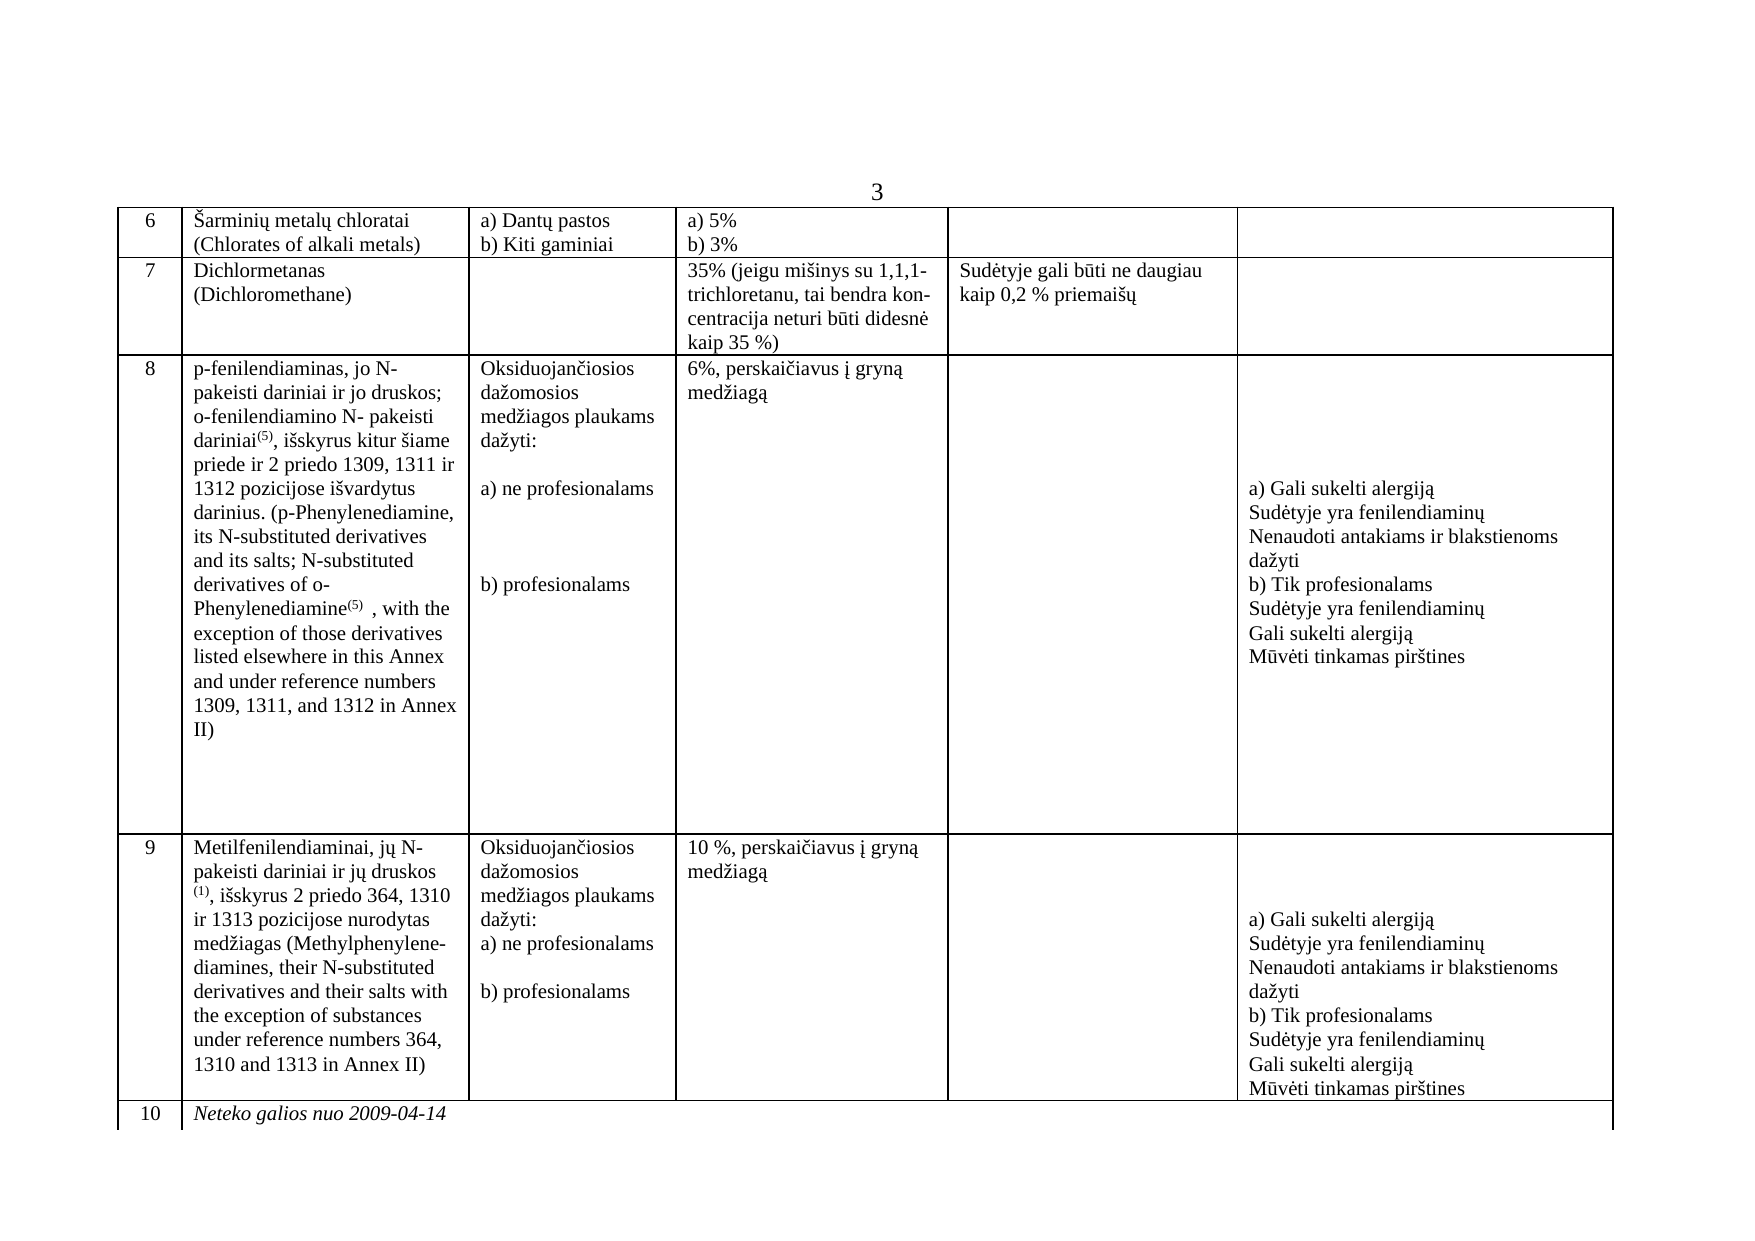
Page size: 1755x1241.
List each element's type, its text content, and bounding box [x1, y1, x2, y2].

table_cell 6 [119, 208, 181, 256]
table_cell [1614, 833, 1754, 1099]
table_cell Sudėtyje gali būti ne daugiau kaip 0,2 % priemaišų [949, 258, 1237, 354]
table_cell [1614, 207, 1754, 256]
table_cell [1614, 354, 1754, 833]
table_cell [1614, 1100, 1754, 1130]
table_cell [1614, 256, 1754, 354]
table_cell 9 [119, 835, 181, 1099]
table_cell [949, 835, 1237, 1099]
table_cell Dichlormetanas (Dichloromethane) [183, 258, 468, 354]
table_cell 7 [119, 258, 181, 354]
table_cell a) Gali sukelti alergiją Sudėtyje yra fenilendiaminų Nenaudoti antakiams ir blakstienoms dažyti b) Tik profesionalams Sudėtyje yra fenilendiaminų Gali sukelti alergiją Mūvėti tinkamas pirštines [1238, 356, 1612, 833]
table_cell 8 [119, 356, 181, 833]
table_cell Neteko galios nuo 2009-04-14 [183, 1101, 1612, 1130]
table_cell 10 %, perskaičiavus į gryną medžiagą [677, 835, 947, 1099]
table_cell a) Dantų pastos b) Kiti gaminiai [470, 208, 675, 256]
table_cell Oksiduojančiosios dažomosios medžiagos plaukams dažyti: a) ne profesionalams b) profesionalams [470, 356, 675, 833]
table_cell [1238, 208, 1612, 256]
table_cell [949, 356, 1237, 833]
table_cell [470, 258, 675, 354]
table_cell 35% (jeigu mišinys su 1,1,1-trichloretanu, tai bendra kon-centracija neturi būti didesnė kaip 35 %) [677, 258, 947, 354]
table_cell p-fenilendiaminas, jo N-pakeisti dariniai ir jo druskos; o-fenilendiamino N- pakeisti dariniai(5), išskyrus kitur šiame priede ir 2 priedo 1309, 1311 ir 1312 pozicijose išvardytus darinius. (p-Phenylenediamine, its N-substituted derivatives and its salts; N-substituted derivatives of o-Phenylenediamine(5) , with the exception of those derivatives listed elsewhere in this Annex and under reference numbers 1309, 1311, and 1312 in Annex II) [183, 356, 468, 833]
table_cell a) 5% b) 3% [677, 208, 947, 256]
table_cell [1238, 258, 1612, 354]
table_cell 10 [119, 1101, 181, 1130]
table_cell [949, 208, 1237, 256]
table_cell Oksiduojančiosios dažomosios medžiagos plaukams dažyti: a) ne profesionalams b) profesionalams [470, 835, 675, 1099]
table_cell Šarminių metalų chloratai (Chlorates of alkali metals) [183, 208, 468, 256]
table_cell a) Gali sukelti alergiją Sudėtyje yra fenilendiaminų Nenaudoti antakiams ir blakstienoms dažyti b) Tik profesionalams Sudėtyje yra fenilendiaminų Gali sukelti alergiją Mūvėti tinkamas pirštines [1238, 835, 1612, 1099]
table_cell Metilfenilendiaminai, jų N-pakeisti dariniai ir jų druskos (1), išskyrus 2 priedo 364, 1310 ir 1313 pozicijose nurodytas medžiagas (Methylphenylene-diamines, their N-substituted derivatives and their salts with the exception of substances under reference numbers 364, 1310 and 1313 in Annex II) [183, 835, 468, 1099]
table_cell 6%, perskaičiavus į gryną medžiagą [677, 356, 947, 833]
